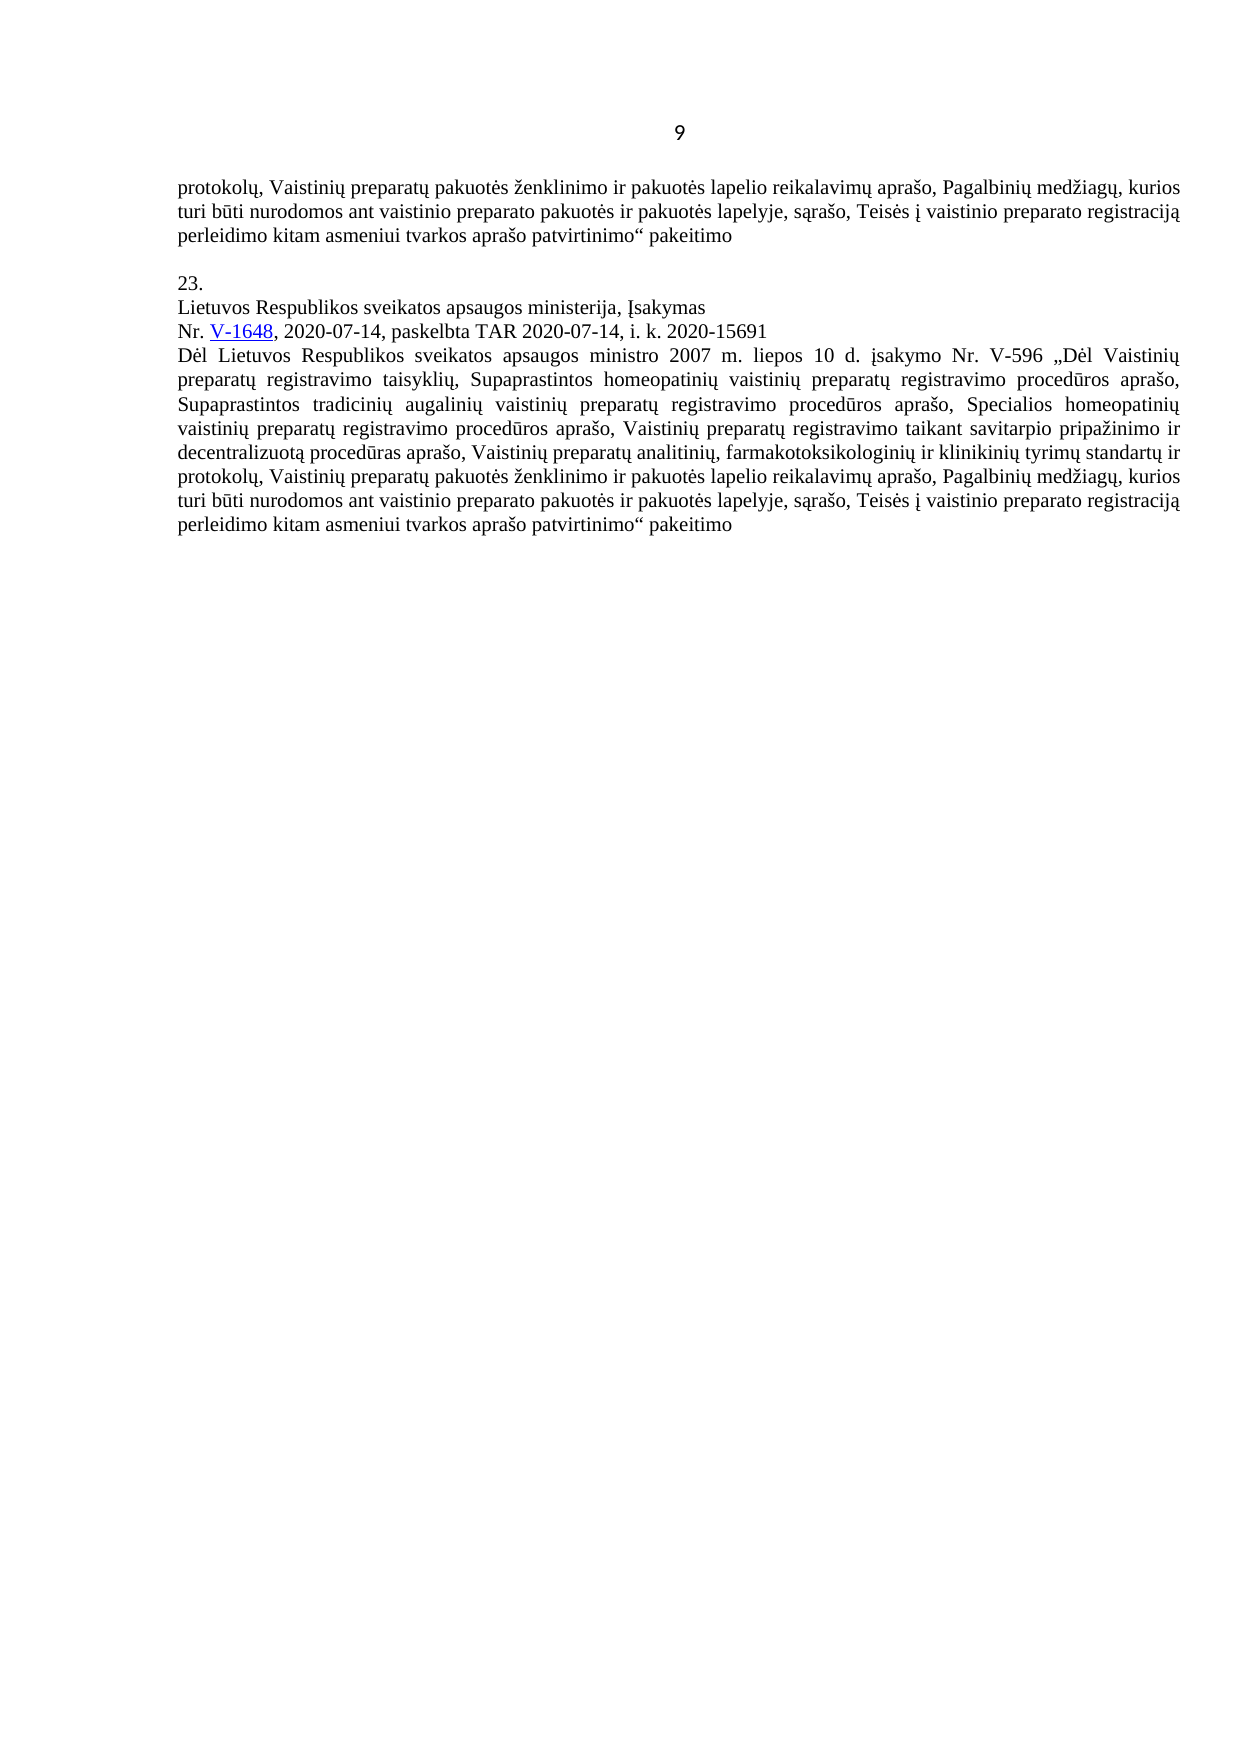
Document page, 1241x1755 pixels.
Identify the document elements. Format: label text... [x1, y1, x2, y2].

text protokolų, Vaistinių preparatų pakuotės ženklinimo ir pakuotės lapelio reikalavimų aprašo, Pagalbinių medžiagų, kurios turi būti nurodomos ant vaistinio preparato pakuotės ir pakuotės lapelyje, sąrašo, Teisės į vaistinio preparato registraciją perleidimo kitam asmeniui tvarkos aprašo patvirtinimo“ pakeitimo [177, 175, 1181, 247]
text Lietuvos Respublikos sveikatos apsaugos ministerija, Įsakymas [177, 295, 1181, 319]
text Nr. V-1648, 2020-07-14, paskelbta TAR 2020-07-14, i. k. 2020-15691 [177, 319, 1181, 343]
text 23. [177, 271, 1181, 295]
text Dėl Lietuvos Respublikos sveikatos apsaugos ministro 2007 m. liepos 10 d. įsakymo Nr. V-596 „Dėl Vaistinių preparatų registravimo taisyklių, Supaprastintos homeopatinių vaistinių preparatų registravimo procedūros aprašo, Supaprastintos tradicinių augalinių vaistinių preparatų registravimo procedūros aprašo, Specialios homeopatinių vaistinių preparatų registravimo procedūros aprašo, Vaistinių preparatų registravimo taikant savitarpio pripažinimo ir decentralizuotą procedūras aprašo, Vaistinių preparatų analitinių, farmakotoksikologinių ir klinikinių tyrimų standartų ir protokolų, Vaistinių preparatų pakuotės ženklinimo ir pakuotės lapelio reikalavimų aprašo, Pagalbinių medžiagų, kurios turi būti nurodomos ant vaistinio preparato pakuotės ir pakuotės lapelyje, sąrašo, Teisės į vaistinio preparato registraciją perleidimo kitam asmeniui tvarkos aprašo patvirtinimo“ pakeitimo [177, 343, 1181, 536]
